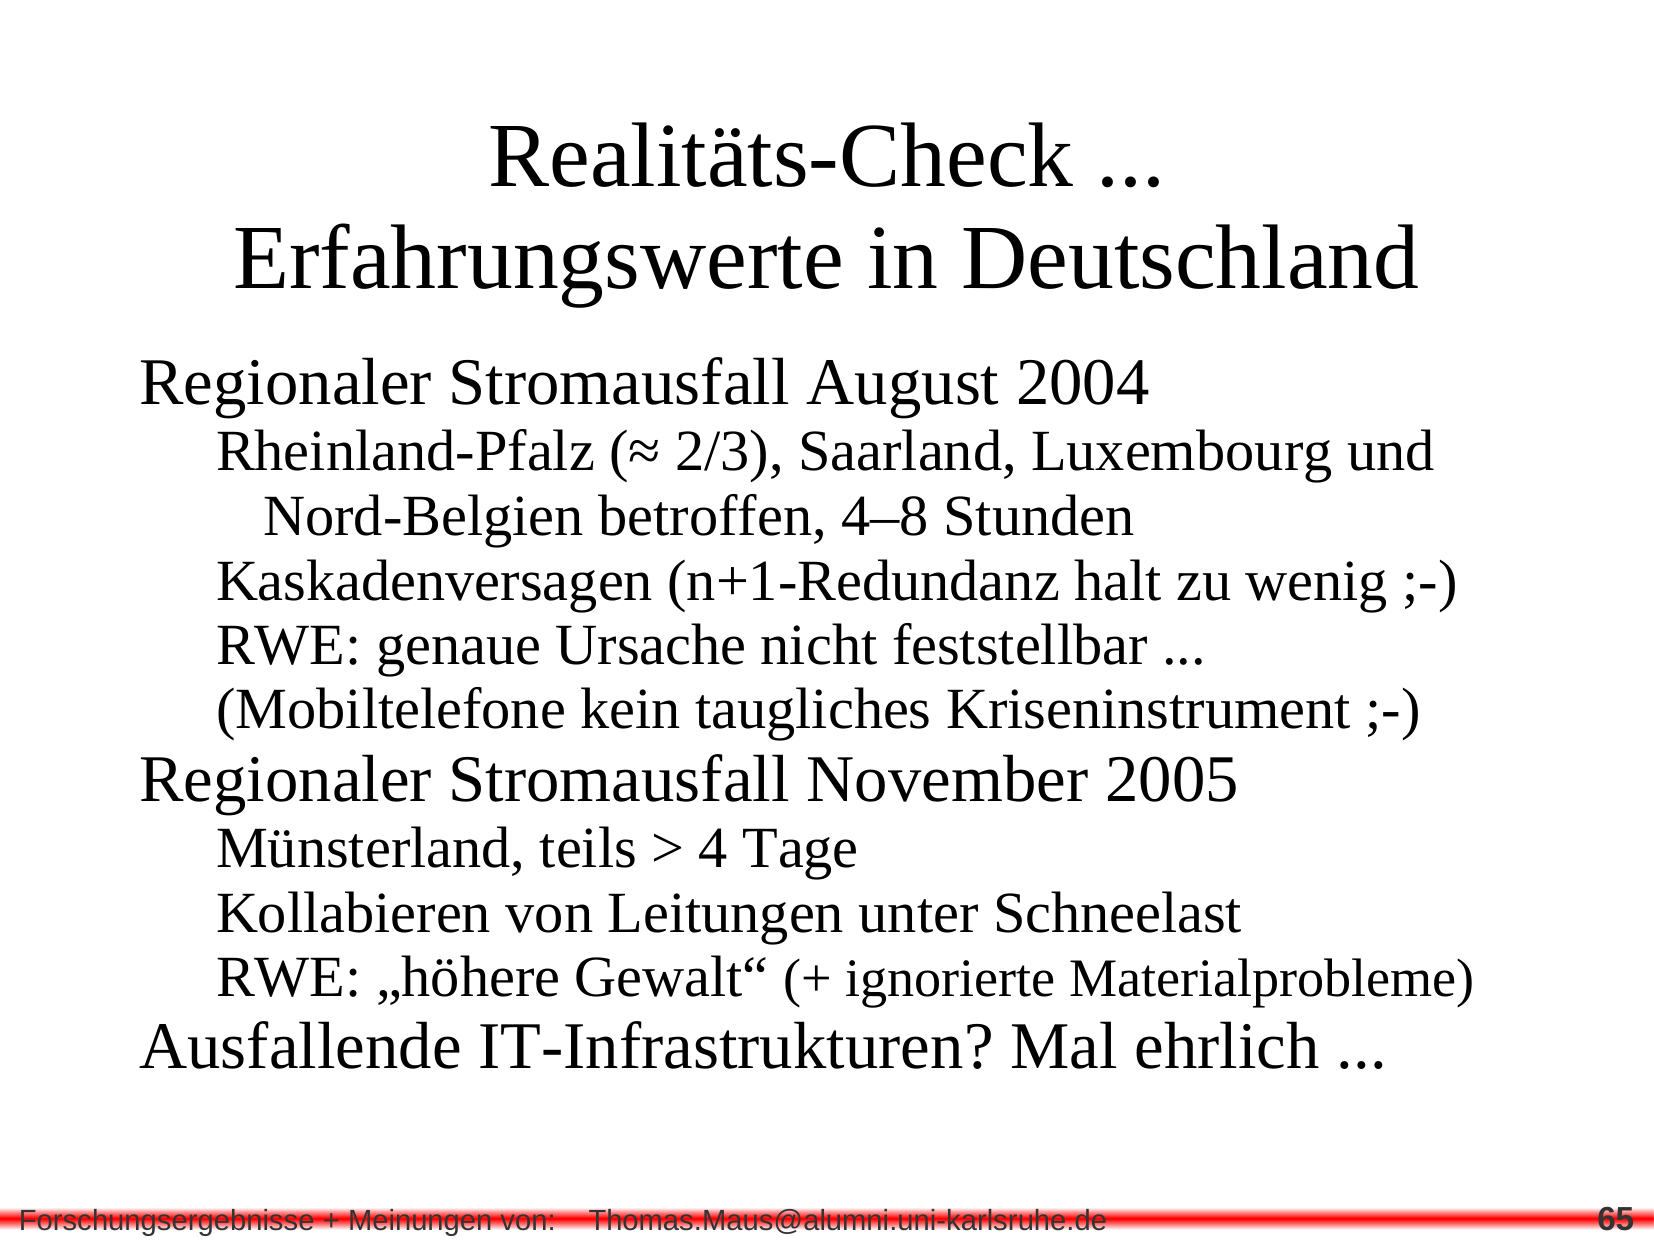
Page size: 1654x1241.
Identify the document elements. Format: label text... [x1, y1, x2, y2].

list Regionaler Stromausfall August 2004 Rheinland-Pfalz (≈ 2/3), Saarland, Luxembourg und Nord-Belgien betroffen, 4–8 Stunden Kaskadenversagen (n+1-Redundanz halt zu wenig ;-) RWE: genaue Ursache nicht feststellbar ... (Mobiltelefone kein taugliches Kriseninstrument ;-) Regionaler Stromausfall November 2005 Münsterland, teils > 4 Tage Kollabieren von Leitungen unter Schneelast RWE: „höhere Gewalt“ (+ ignorierte Materialprobleme) Ausfallende IT-Infrastrukturen? Mal ehrlich ... [121, 344, 1534, 1152]
title Realitäts-Check ... Erfahrungswerte in Deutschland [121, 95, 1534, 318]
